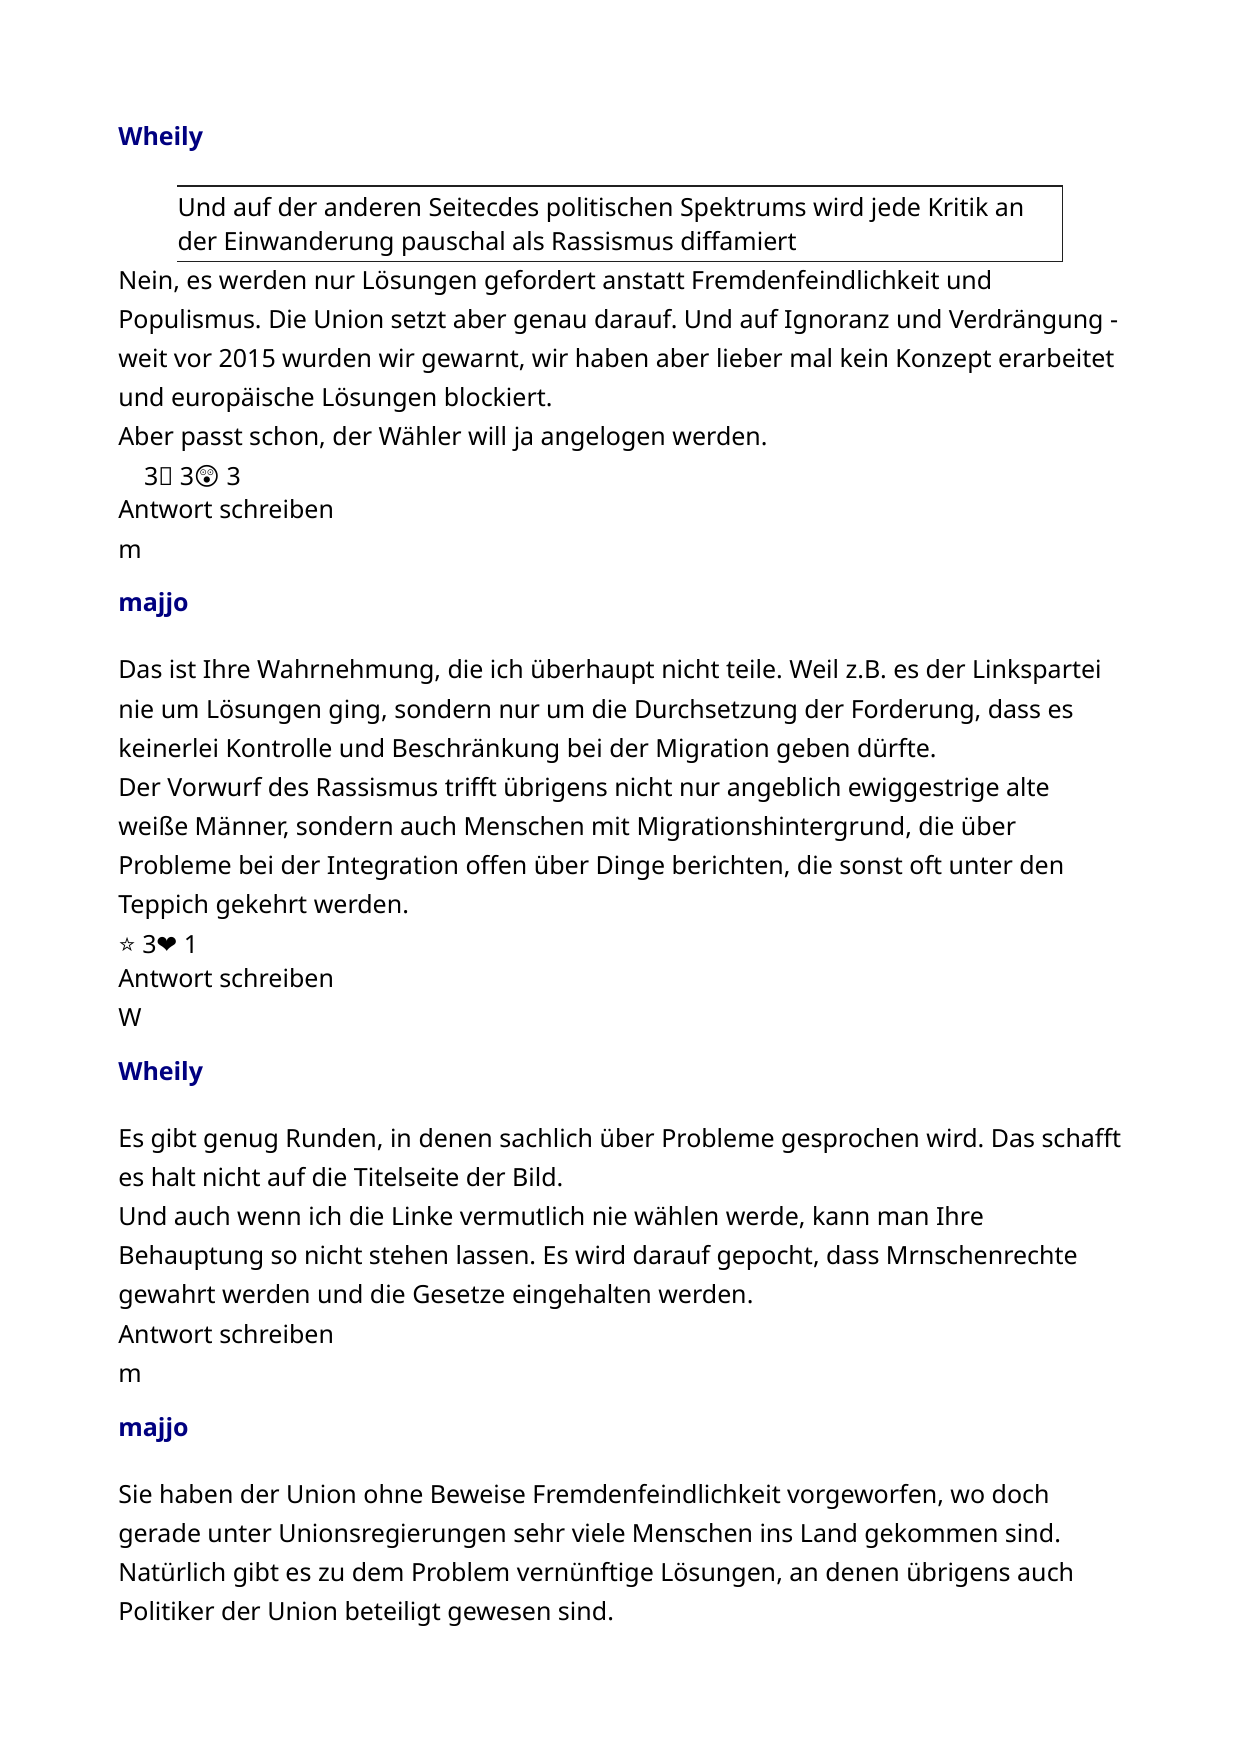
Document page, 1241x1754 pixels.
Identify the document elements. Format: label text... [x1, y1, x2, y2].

text Der Vorwurf des Rassismus trifft übrigens nicht nur angeblich ewiggestrige alte weiße Männer, sondern auch Menschen mit Migrationshintergrund, die über Probleme bei der Integration offen über Dinge berichten, die sonst oft unter den Teppich gekehrt werden. [118, 770, 1122, 921]
text Und auf der anderen Seitecdes politischen Spektrums wird jede Kritik an der Einwanderung pauschal als Rassismus diffamiert [177, 187, 1062, 261]
text Nein, es werden nur Lösungen gefordert anstatt Fremdenfeindlichkeit und Populismus. Die Union setzt aber genau darauf. Und auf Ignoranz und Verdrängung - weit vor 2015 wurden wir gewarnt, wir haben aber lieber mal kein Konzept erarbeitet und europäische Lösungen blockiert. [118, 262, 1122, 414]
text Das ist Ihre Wahrnehmung, die ich überhaupt nicht teile. Weil z.B. es der Linkspartei nie um Lösungen ging, sondern nur um die Durchsetzung der Forderung, dass es keinerlei Kontrolle und Beschränkung bei der Migration geben dürfte. [118, 652, 1122, 764]
text Aber passt schon, der Wähler will ja angelogen werden. [118, 419, 1122, 453]
text 🙁 3🤨 3😲 3 [118, 458, 1122, 492]
subtitle Wheily [118, 118, 1122, 152]
text Und auch wenn ich die Linke vermutlich nie wählen werde, kann man Ihre Behauptung so nicht stehen lassen. Es wird darauf gepocht, dass Mrnschenrechte gewahrt werden und die Gesetze eingehalten werden. [118, 1199, 1122, 1311]
text Es gibt genug Runden, in denen sachlich über Probleme gesprochen wird. Das schafft es halt nicht auf die Titelseite der Bild. [118, 1120, 1122, 1194]
text m [118, 1355, 1122, 1389]
subtitle majjo [118, 1409, 1122, 1443]
text Antwort schreiben [118, 492, 1122, 526]
text Antwort schreiben [118, 1316, 1122, 1350]
text m [118, 531, 1122, 565]
text Sie haben der Union ohne Beweise Fremdenfeindlichkeit vorgeworfen, wo doch gerade unter Unionsregierungen sehr viele Menschen ins Land gekommen sind. Natürlich gibt es zu dem Problem vernünftige Lösungen, an denen übrigens auch Politiker der Union beteiligt gewesen sind. [118, 1476, 1122, 1628]
text Antwort schreiben [118, 960, 1122, 994]
subtitle majjo [118, 585, 1122, 619]
text W [118, 999, 1122, 1034]
subtitle Wheily [118, 1053, 1122, 1087]
text ⭐️ 3❤️ 1 [118, 926, 1122, 960]
